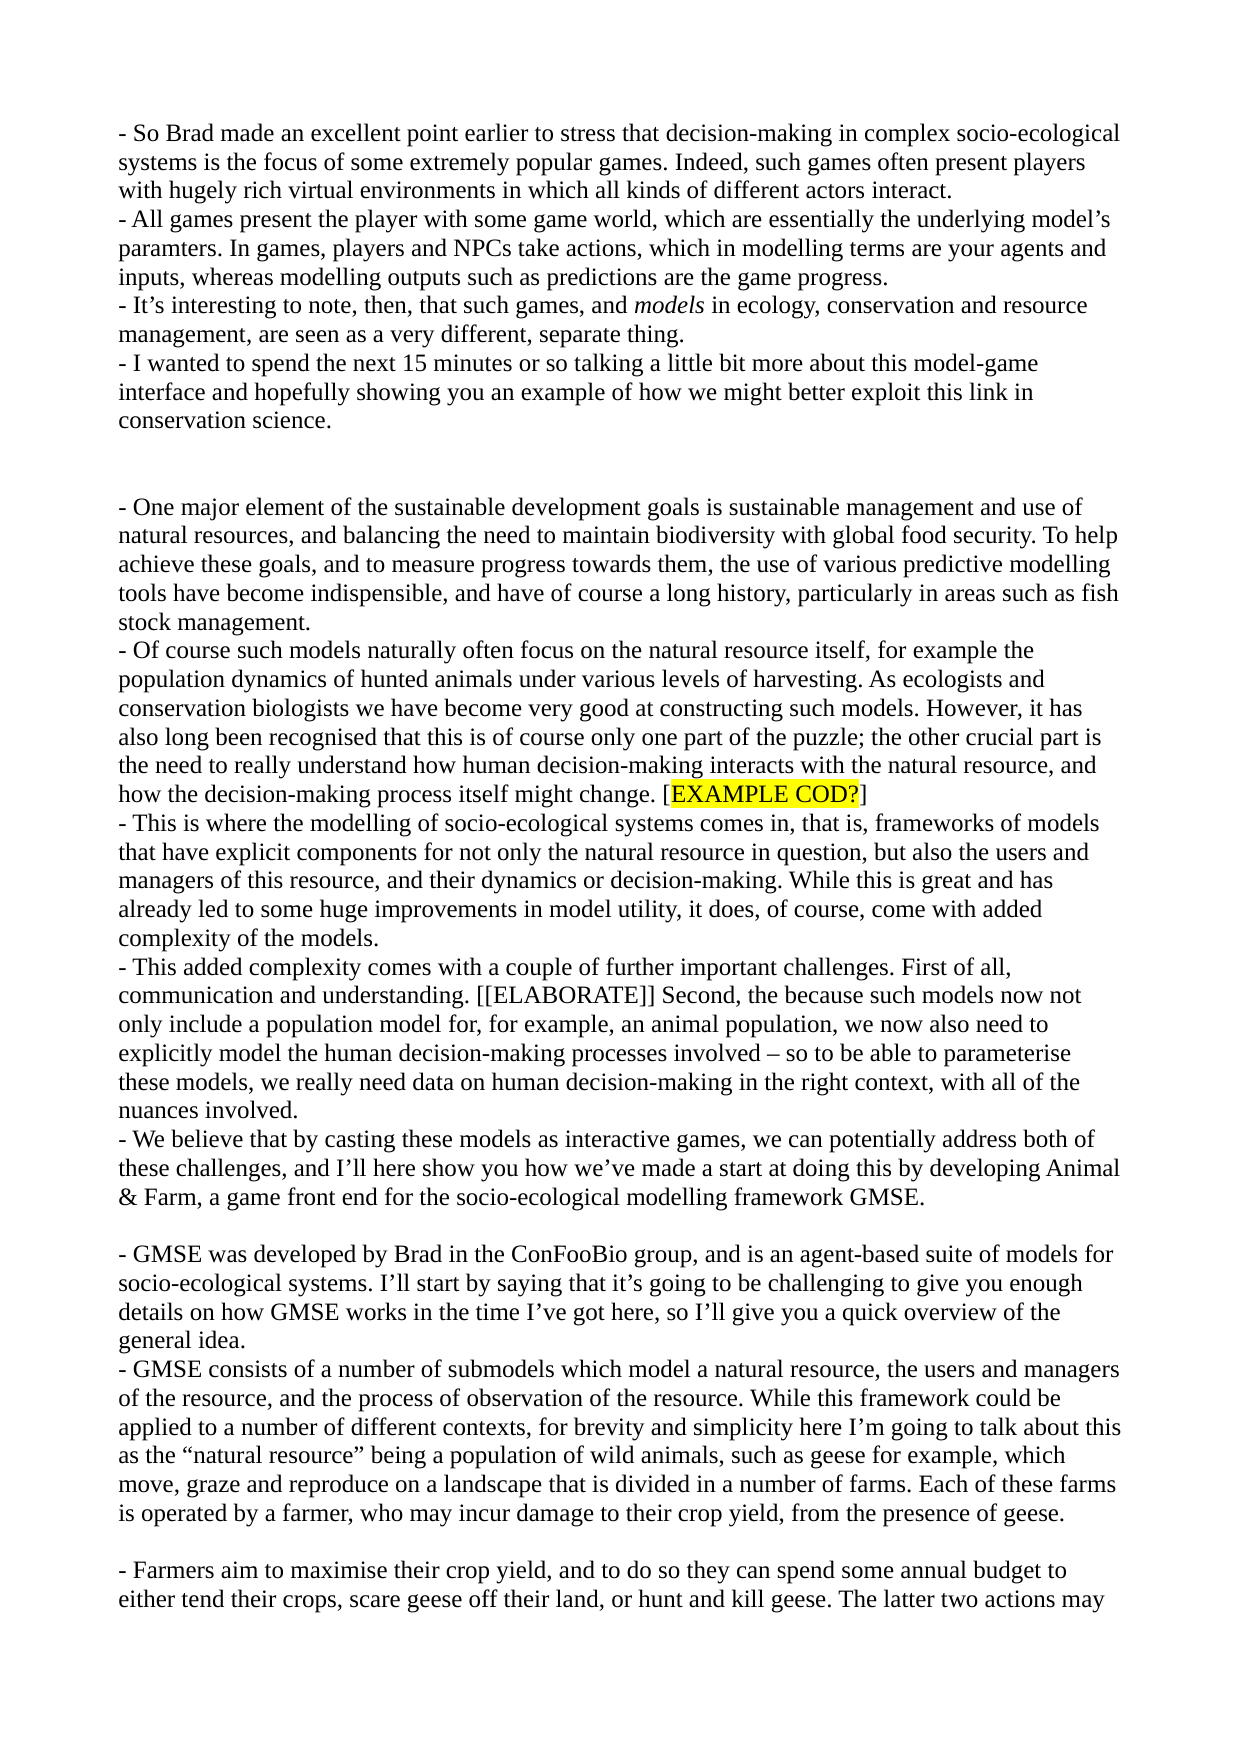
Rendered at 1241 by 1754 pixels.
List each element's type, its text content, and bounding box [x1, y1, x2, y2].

text - It’s interesting to note, then, that such games, and models in ecology, conservation and resource management, are seen as a very different, separate thing. [118, 291, 1122, 348]
text - Of course such models naturally often focus on the natural resource itself, for example the population dynamics of hunted animals under various levels of harvesting. As ecologists and conservation biologists we have become very good at constructing such models. However, it has also long been recognised that this is of course only one part of the puzzle; the other crucial part is the need to really understand how human decision-making interacts with the natural resource, and how the decision-making process itself might change. [EXAMPLE COD?] [118, 636, 1122, 808]
text - We believe that by casting these models as interactive games, we can potentially address both of these challenges, and I’ll here show you how we’ve made a start at doing this by developing Animal & Farm, a game front end for the socio-ecological modelling framework GMSE. [118, 1124, 1122, 1211]
text - This added complexity comes with a couple of further important challenges. First of all, communication and understanding. [[ELABORATE]] Second, the because such models now not only include a population model for, for example, an animal population, we now also need to explicitly model the human decision-making processes involved – so to be able to parameterise these models, we really need data on human decision-making in the right context, with all of the nuances involved. [118, 952, 1122, 1124]
text - Farmers aim to maximise their crop yield, and to do so they can spend some annual budget to either tend their crops, scare geese off their land, or hunt and kill geese. The latter two actions may [118, 1556, 1122, 1613]
text - One major element of the sustainable development goals is sustainable management and use of natural resources, and balancing the need to maintain biodiversity with global food security. To help achieve these goals, and to measure progress towards them, the use of various predictive modelling tools have become indispensible, and have of course a long history, particularly in areas such as fish stock management. [118, 492, 1122, 636]
text - So Brad made an excellent point earlier to stress that decision-making in complex socio-ecological systems is the focus of some extremely popular games. Indeed, such games often present players with hugely rich virtual environments in which all kinds of different actors interact. [118, 118, 1122, 204]
text - This is where the modelling of socio-ecological systems comes in, that is, frameworks of models that have explicit components for not only the natural resource in question, but also the users and managers of this resource, and their dynamics or decision-making. While this is great and has already led to some huge improvements in model utility, it does, of course, come with added complexity of the models. [118, 808, 1122, 952]
text - I wanted to spend the next 15 minutes or so talking a little bit more about this model-game interface and hopefully showing you an example of how we might better exploit this link in conservation science. [118, 348, 1122, 434]
text - GMSE consists of a number of submodels which model a natural resource, the users and managers of the resource, and the process of observation of the resource. While this framework could be applied to a number of different contexts, for brevity and simplicity here I’m going to talk about this as the “natural resource” being a population of wild animals, such as geese for example, which move, graze and reproduce on a landscape that is divided in a number of farms. Each of these farms is operated by a farmer, who may incur damage to their crop yield, from the presence of geese. [118, 1354, 1122, 1527]
text - All games present the player with some game world, which are essentially the underlying model’s paramters. In games, players and NPCs take actions, which in modelling terms are your agents and inputs, whereas modelling outputs such as predictions are the game progress. [118, 204, 1122, 291]
text - GMSE was developed by Brad in the ConFooBio group, and is an agent-based suite of models for socio-ecological systems. I’ll start by saying that it’s going to be challenging to give you enough details on how GMSE works in the time I’ve got here, so I’ll give you a quick overview of the general idea. [118, 1239, 1122, 1354]
